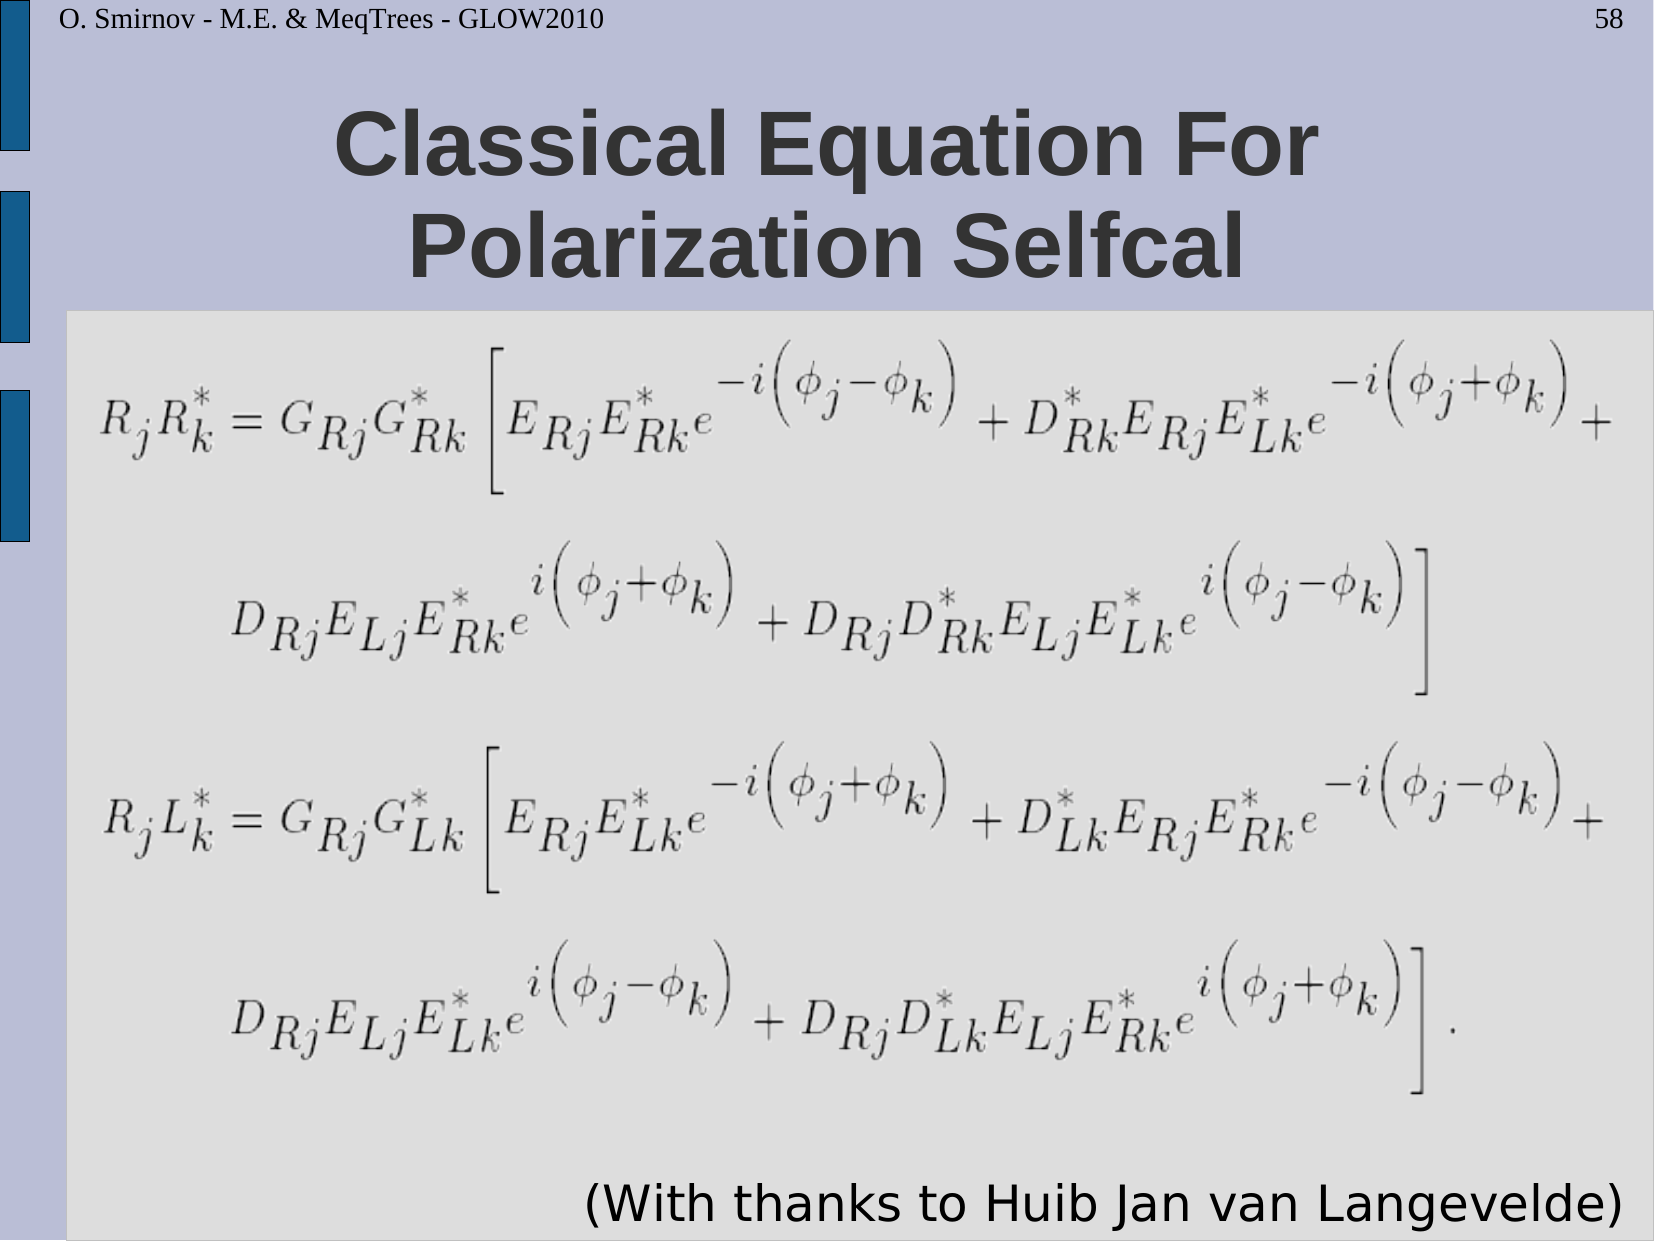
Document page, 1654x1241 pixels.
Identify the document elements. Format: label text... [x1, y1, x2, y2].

picture [59, 324, 1630, 1123]
title Classical Equation For Polarization Selfcal [121, 91, 1534, 299]
text_box (With thanks to Huib Jan van Langevelde) [413, 1167, 1641, 1241]
